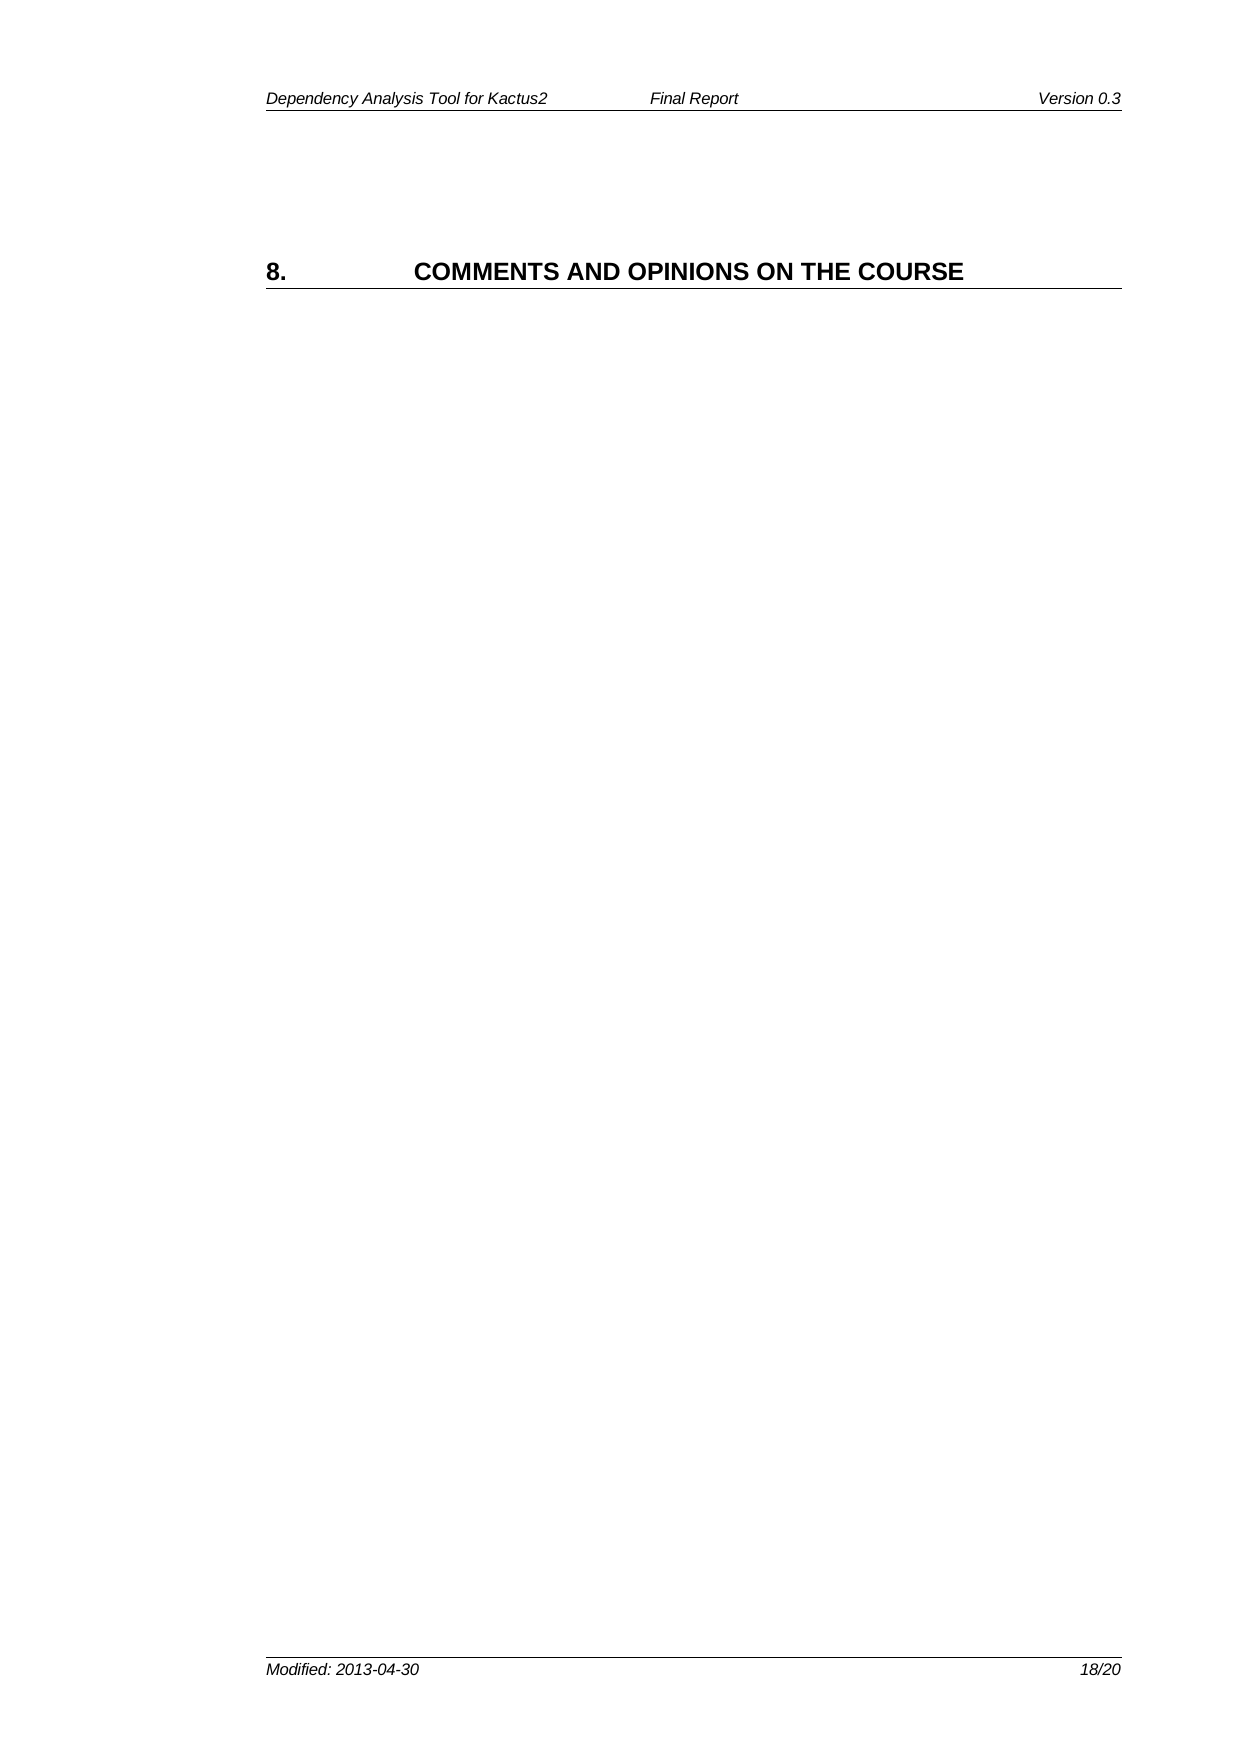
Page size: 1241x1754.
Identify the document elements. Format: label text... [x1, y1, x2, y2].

subtitle Comments and Opinions on the Course [266, 257, 1122, 288]
